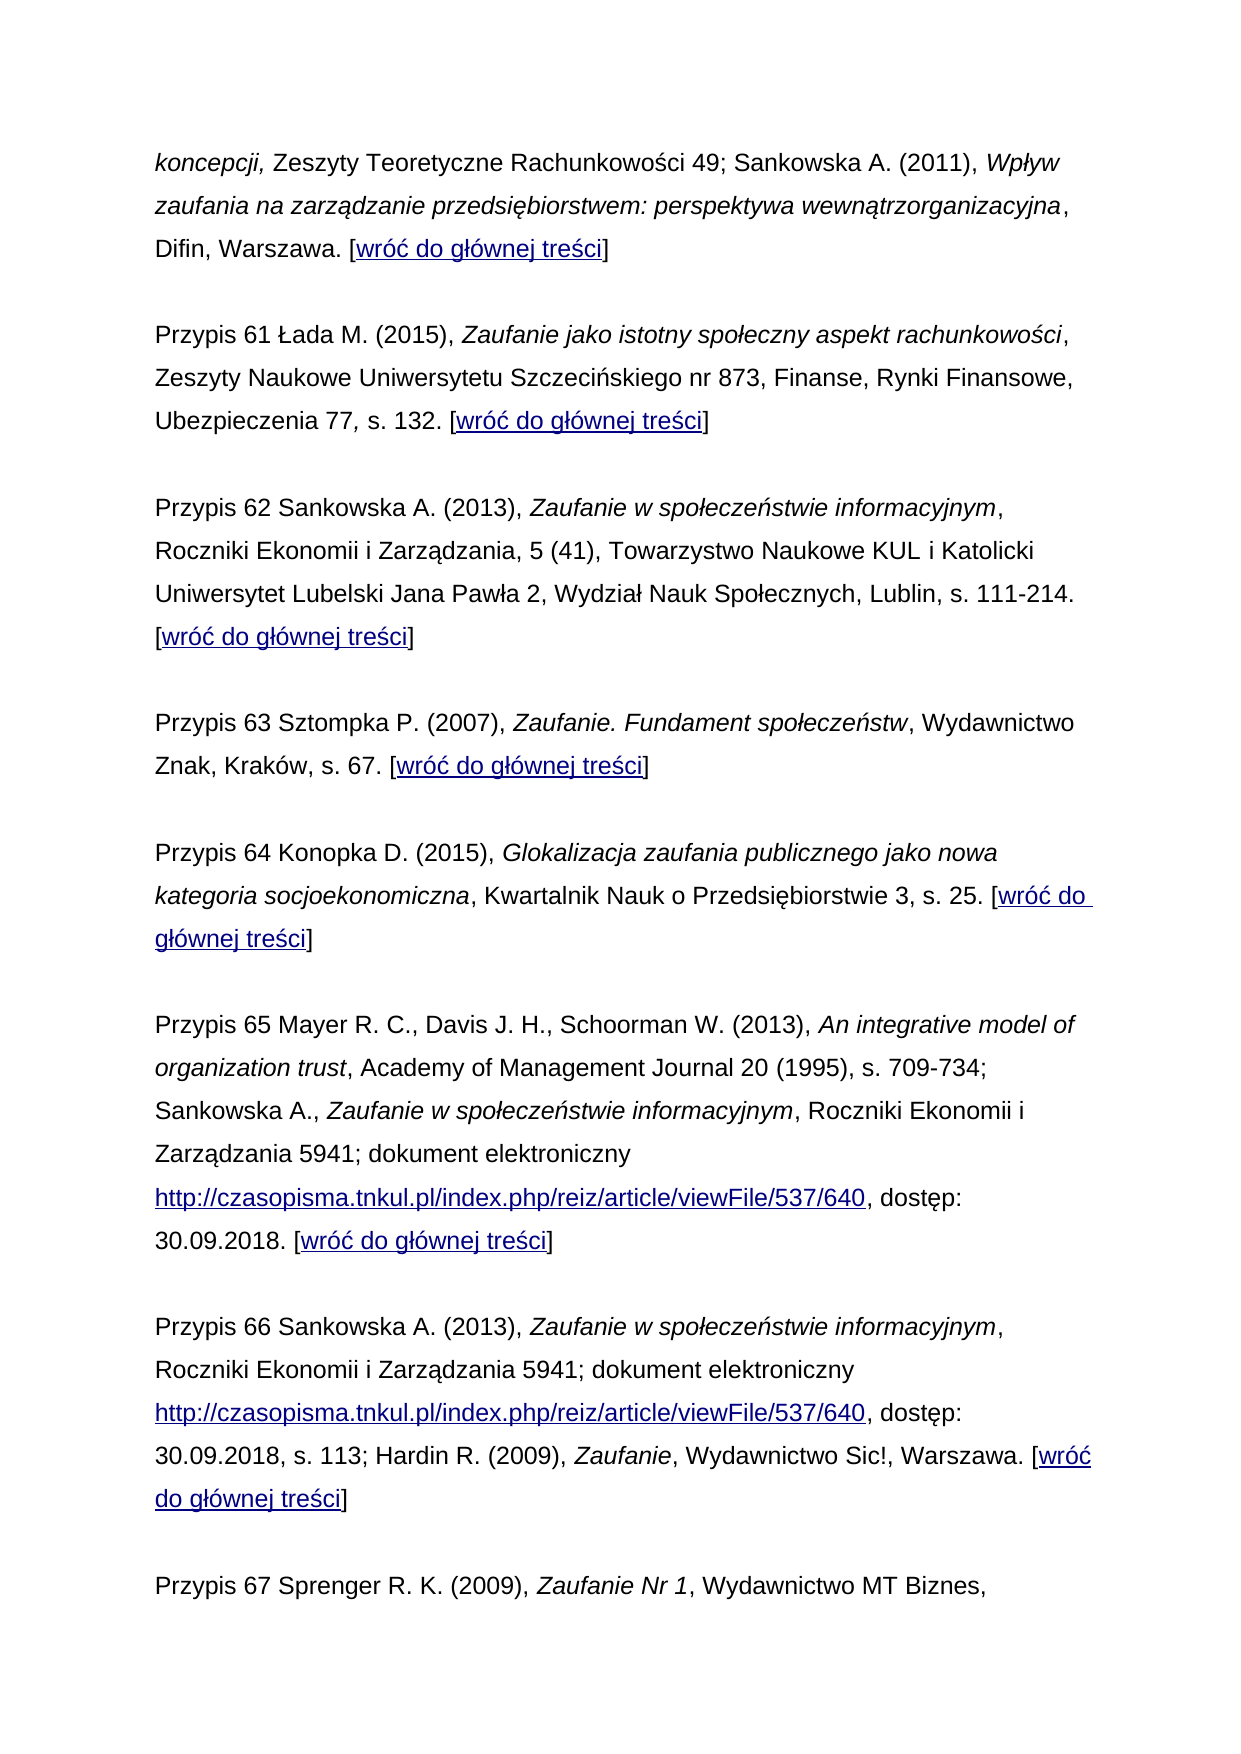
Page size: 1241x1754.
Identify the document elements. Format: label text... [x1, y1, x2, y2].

text Przypis 65 Mayer R. C., Davis J. H., Schoorman W. (2013), An integrative model of organization trust, Academy of Management Journal 20 (1995), s. 709-734; Sankowska A., Zaufanie w społeczeństwie informacyjnym, Roczniki Ekonomii i Zarządzania 5941; dokument elektroniczny http://czasopisma.tnkul.pl/index.php/reiz/article/viewFile/537/640, dostęp: 30.09.2018. [wróć do głównej treści] [154, 1010, 1093, 1254]
text Przypis 64 Konopka D. (2015), Glokalizacja zaufania publicznego jako nowa kategoria socjoekonomiczna, Kwartalnik Nauk o Przedsiębiorstwie 3, s. 25. [wróć do głównej treści] [154, 838, 1093, 953]
text Przypis 61 Łada M. (2015), Zaufanie jako istotny społeczny aspekt rachunkowości, Zeszyty Naukowe Uniwersytetu Szczecińskiego nr 873, Finanse, Rynki Finansowe, Ubezpieczenia 77, s. 132. [wróć do głównej treści] [154, 320, 1093, 435]
text Przypis 63 Sztompka P. (2007), Zaufanie. Fundament społeczeństw, Wydawnictwo Znak, Kraków, s. 67. [wróć do głównej treści] [154, 708, 1093, 780]
text Przypis 66 Sankowska A. (2013), Zaufanie w społeczeństwie informacyjnym, Roczniki Ekonomii i Zarządzania 5941; dokument elektroniczny http://czasopisma.tnkul.pl/index.php/reiz/article/viewFile/537/640, dostęp: 30.09.2018, s. 113; Hardin R. (2009), Zaufanie, Wydawnictwo Sic!, Warszawa. [wróć do głównej treści] [154, 1312, 1093, 1513]
text Przypis 67 Sprenger R. K. (2009), Zaufanie Nr 1, Wydawnictwo MT Biznes, [154, 1571, 1093, 1599]
text koncepcji, Zeszyty Teoretyczne Rachunkowości 49; Sankowska A. (2011), Wpływ zaufania na zarządzanie przedsiębiorstwem: perspektywa wewnątrzorganizacyjna, Difin, Warszawa. [wróć do głównej treści] [154, 148, 1093, 263]
text Przypis 62 Sankowska A. (2013), Zaufanie w społeczeństwie informacyjnym, Roczniki Ekonomii i Zarządzania, 5 (41), Towarzystwo Naukowe KUL i Katolicki Uniwersytet Lubelski Jana Pawła 2, Wydział Nauk Społecznych, Lublin, s. 111-214. [wróć do głównej treści] [154, 493, 1093, 651]
